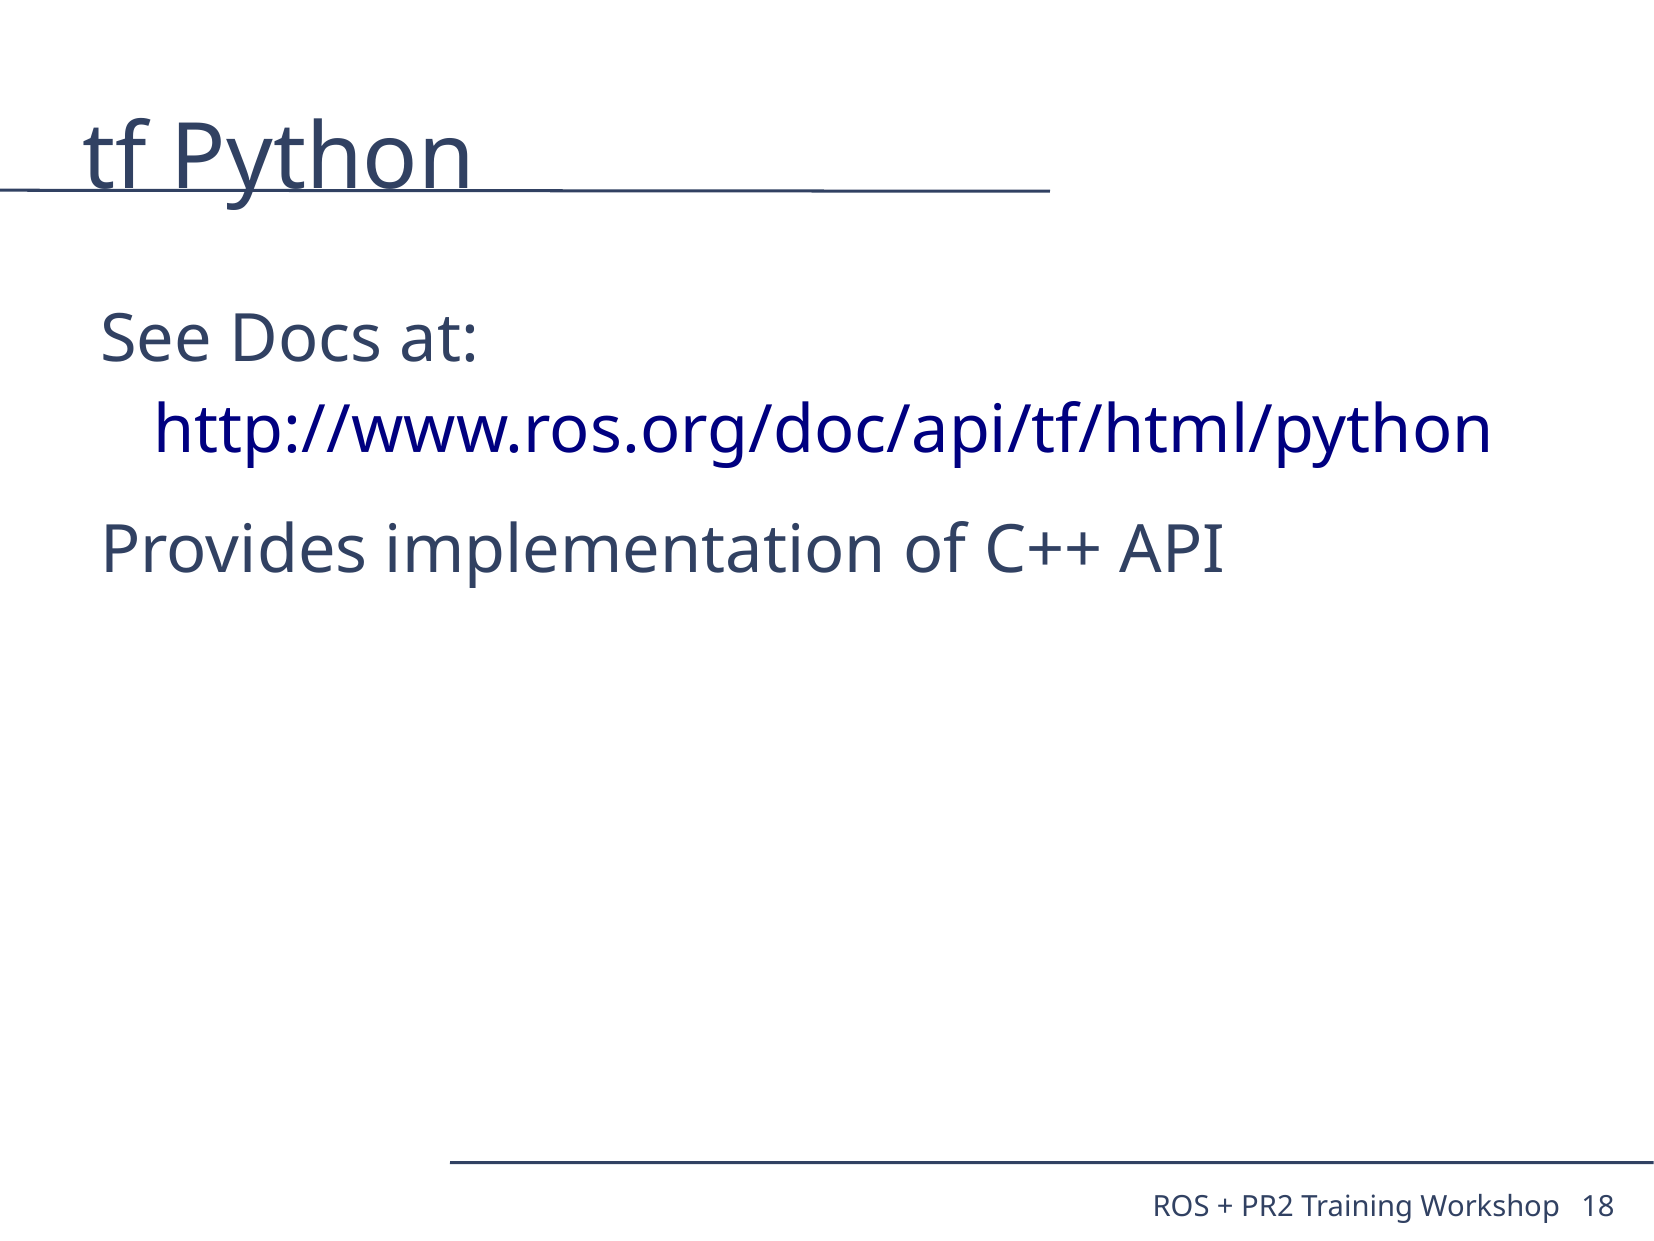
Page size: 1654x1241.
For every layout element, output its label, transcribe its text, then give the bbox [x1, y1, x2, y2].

title tf Python [82, 56, 1571, 250]
list See Docs at: http://www.ros.org/doc/api/tf/html/python Provides implementation of C++ API [82, 290, 1571, 1109]
